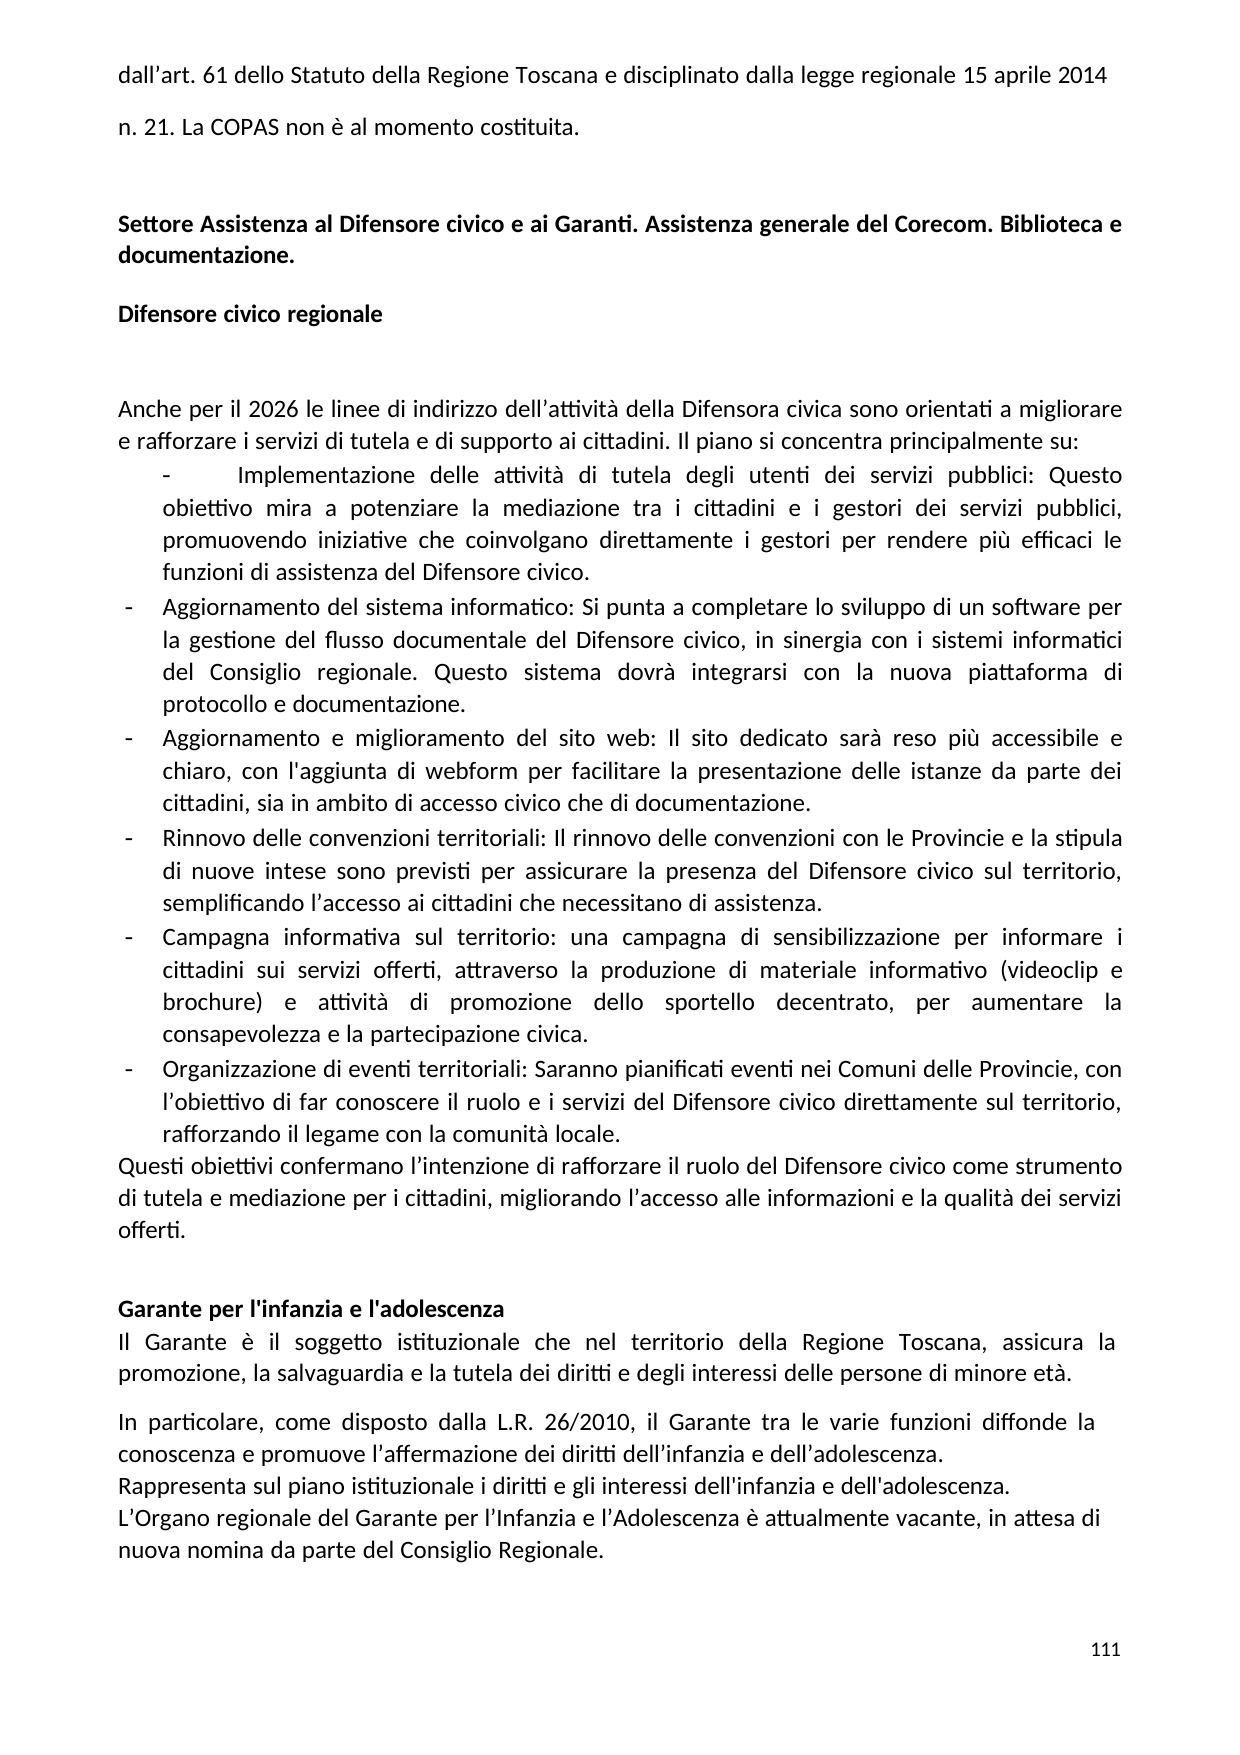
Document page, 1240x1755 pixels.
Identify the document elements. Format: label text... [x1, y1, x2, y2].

text Questi obiettivi confermano l’intenzione di rafforzare il ruolo del Difensore civico come strumento di tutela e mediazione per i cittadini, migliorando l’accesso alle informazioni e la qualità dei servizi offerti. [118, 1150, 1122, 1244]
list Campagna informativa sul territorio: una campagna di sensibilizzazione per informare i cittadini sui servizi offerti, attraverso la produzione di materiale informativo (videoclip e brochure) e attività di promozione dello sportello decentrato, per aumentare la consapevolezza e la partecipazione civica. [125, 919, 1123, 1049]
text n. 21. La COPAS non è al momento costituita. [118, 111, 1210, 141]
list Aggiornamento e miglioramento del sito web: Il sito dedicato sarà reso più accessibile e chiaro, con l'aggiunta di webform per facilitare la presentazione delle istanze da parte dei cittadini, sia in ambito di accesso civico che di documentazione. [125, 720, 1122, 818]
list Implementazione delle attività di tutela degli utenti dei servizi pubblici: Questo obiettivo mira a potenziare la mediazione tra i cittadini e i gestori dei servizi pubblici, promuovendo iniziative che coinvolgano direttamente i gestori per rendere più efficaci le funzioni di assistenza del Difensore civico. [162, 457, 1122, 587]
list Organizzazione di eventi territoriali: Saranno pianificati eventi nei Comuni delle Provincie, con l’obiettivo di far conoscere il ruolo e i servizi del Difensore civico direttamente sul territorio, rafforzando il legame con la comunità locale. [125, 1050, 1123, 1148]
text dall’art. 61 dello Statuto della Regione Toscana e disciplinato dalla legge regionale 15 aprile 2014 [118, 59, 1210, 89]
text L’Organo regionale del Garante per l’Infanzia e l’Adolescenza è attualmente vacante, in attesa di nuova nomina da parte del Consiglio Regionale. [118, 1502, 1123, 1565]
text Anche per il 2026 le linee di indirizzo dell’attività della Difensora civica sono orientati a migliorare e rafforzare i servizi di tutela e di supporto ai cittadini. Il piano si concentra principalmente su: [118, 393, 1122, 456]
subtitle Garante per l'infanzia e l'adolescenza [118, 1293, 1210, 1324]
text In particolare, come disposto dalla L.R. 26/2010, il Garante tra le varie funzioni diffonde la conoscenza e promuove l’affermazione dei diritti dell’infanzia e dell’adolescenza. [118, 1406, 1210, 1469]
text Il Garante è il soggetto istituzionale che nel territorio della Regione Toscana, assicura la promozione, la salvaguardia e la tutela dei diritti e degli interessi delle persone di minore età. [118, 1326, 1210, 1388]
list Rinnovo delle convenzioni territoriali: Il rinnovo delle convenzioni con le Provincie e la stipula di nuove intese sono previsti per assicurare la presenza del Difensore civico sul territorio, semplificando l’accesso ai cittadini che necessitano di assistenza. [125, 819, 1123, 917]
subtitle Settore Assistenza al Difensore civico e ai Garanti. Assistenza generale del Corecom. Biblioteca e documentazione. [118, 208, 1210, 269]
text Rappresenta sul piano istituzionale i diritti e gli interessi dell'infanzia e dell'adolescenza. [118, 1470, 1210, 1501]
text Difensore civico regionale [118, 298, 1210, 329]
list Aggiornamento del sistema informatico: Si punta a completare lo sviluppo di un software per la gestione del flusso documentale del Difensore civico, in sinergia con i sistemi informatici del Consiglio regionale. Questo sistema dovrà integrarsi con la nuova piattaforma di protocollo e documentazione. [125, 588, 1123, 718]
